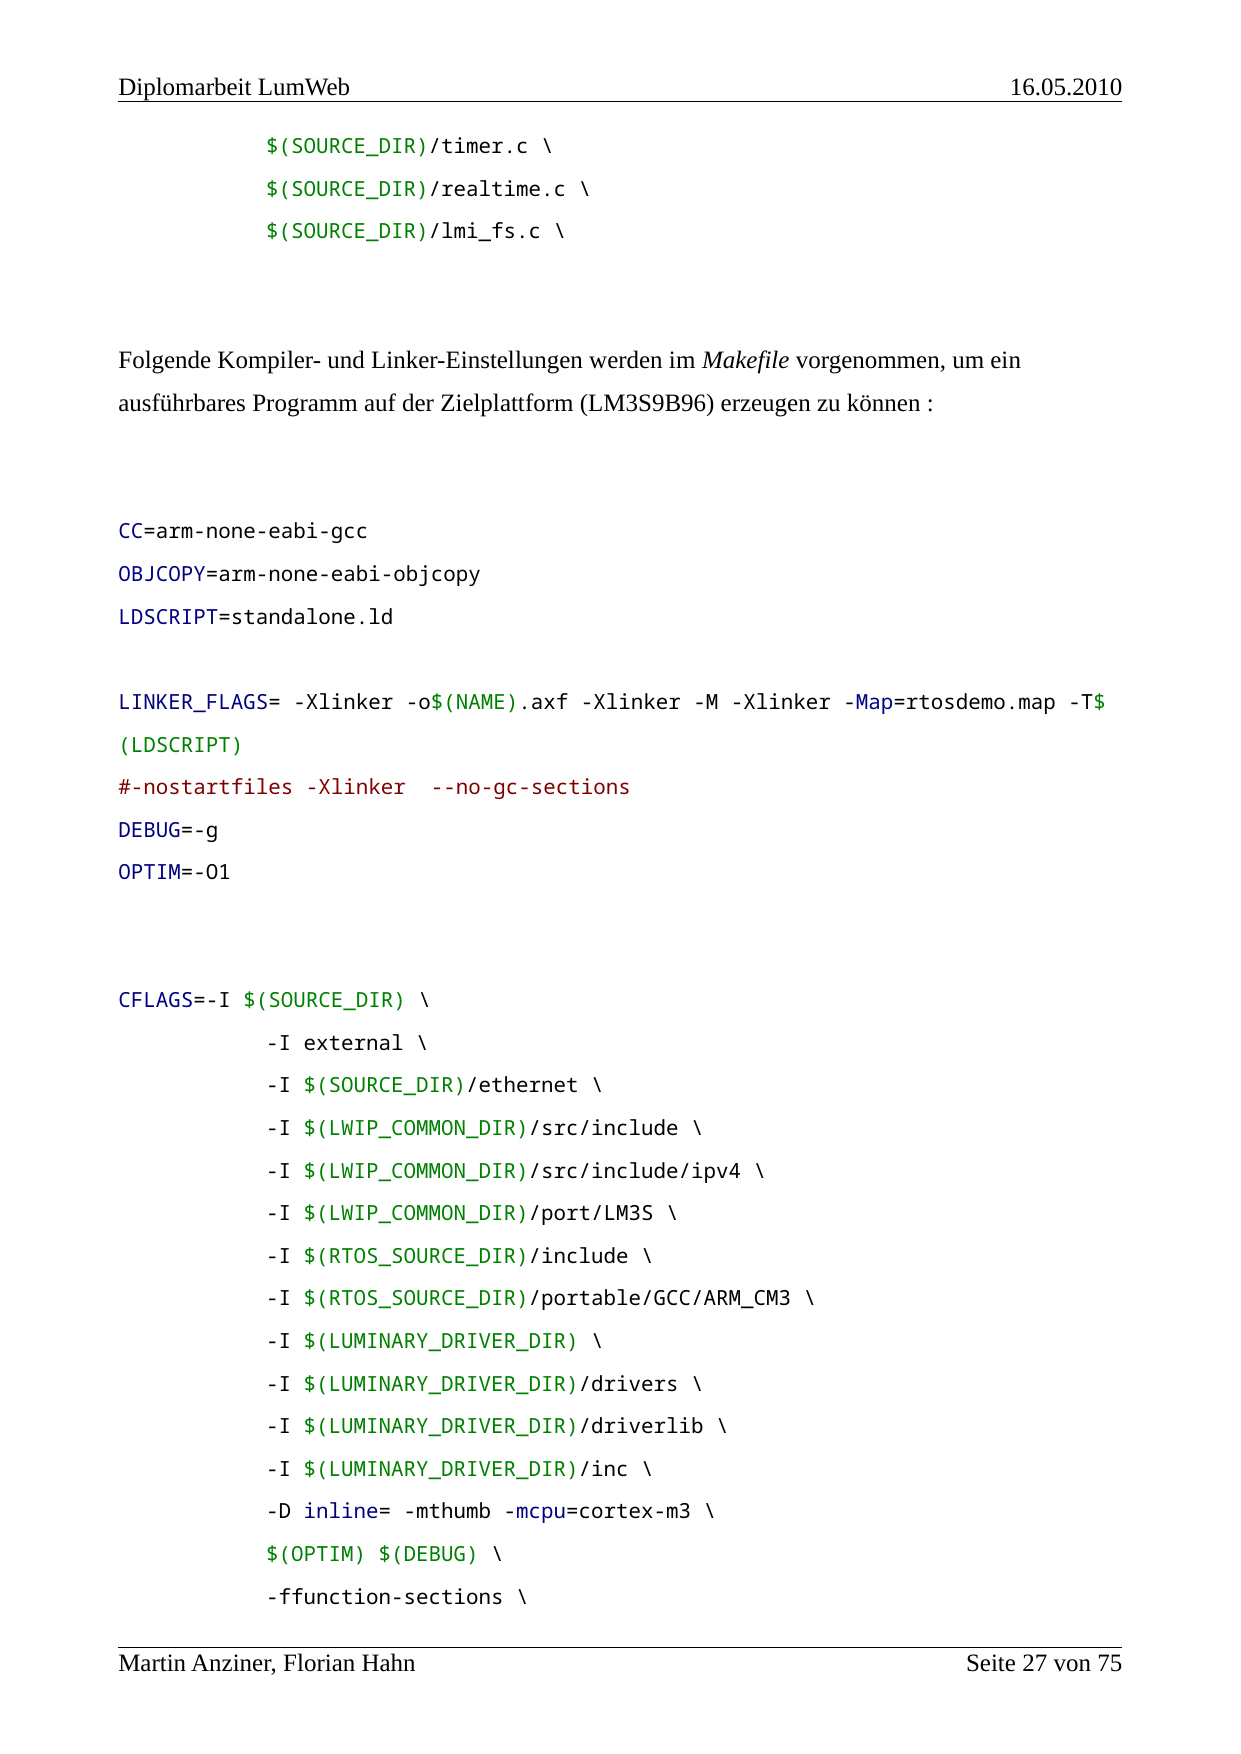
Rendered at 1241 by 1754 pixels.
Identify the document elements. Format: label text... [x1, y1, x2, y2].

text LINKER_FLAGS= -Xlinker -o$(NAME).axf -Xlinker -M -Xlinker -Map=rtosdemo.map -T$(LDSCRIPT) [118, 687, 1122, 758]
text -I $(LUMINARY_DRIVER_DIR)/driverlib \ [118, 1411, 1122, 1440]
text -I $(SOURCE_DIR)/ethernet \ [118, 1071, 1122, 1099]
text $(OPTIM) $(DEBUG) \ [118, 1539, 1122, 1568]
text Folgende Kompiler- und Linker-Einstellungen werden im Makefile vorgenommen, um ein ausführbares Programm auf der Zielplattform (LM3S9B96) erzeugen zu können : [118, 345, 1122, 417]
text DEBUG=-g [118, 815, 1122, 843]
text #-nostartfiles -Xlinker --no-gc-sections [118, 772, 1122, 801]
text OPTIM=-O1 [118, 857, 1122, 886]
text -I $(LUMINARY_DRIVER_DIR)/inc \ [118, 1454, 1122, 1482]
text CFLAGS=-I $(SOURCE_DIR) \ [118, 985, 1122, 1014]
text -I $(RTOS_SOURCE_DIR)/portable/GCC/ARM_CM3 \ [118, 1283, 1122, 1312]
text $(SOURCE_DIR)/timer.c \ [118, 131, 1122, 159]
text LDSCRIPT=standalone.ld [118, 602, 1122, 630]
text -I $(LWIP_COMMON_DIR)/src/include/ipv4 \ [118, 1156, 1122, 1184]
text -D inline= -mthumb -mcpu=cortex-m3 \ [118, 1497, 1122, 1525]
text -I $(LUMINARY_DRIVER_DIR) \ [118, 1326, 1122, 1354]
text OBJCOPY=arm-none-eabi-objcopy [118, 559, 1122, 588]
text -ffunction-sections \ [118, 1582, 1122, 1610]
text CC=arm-none-eabi-gcc [118, 517, 1122, 545]
text $(SOURCE_DIR)/lmi_fs.c \ [118, 216, 1122, 245]
text -I external \ [118, 1028, 1122, 1056]
text -I $(LWIP_COMMON_DIR)/port/LM3S \ [118, 1198, 1122, 1227]
text -I $(LWIP_COMMON_DIR)/src/include \ [118, 1113, 1122, 1142]
text -I $(RTOS_SOURCE_DIR)/include \ [118, 1241, 1122, 1269]
text $(SOURCE_DIR)/realtime.c \ [118, 174, 1122, 202]
text -I $(LUMINARY_DRIVER_DIR)/drivers \ [118, 1369, 1122, 1397]
